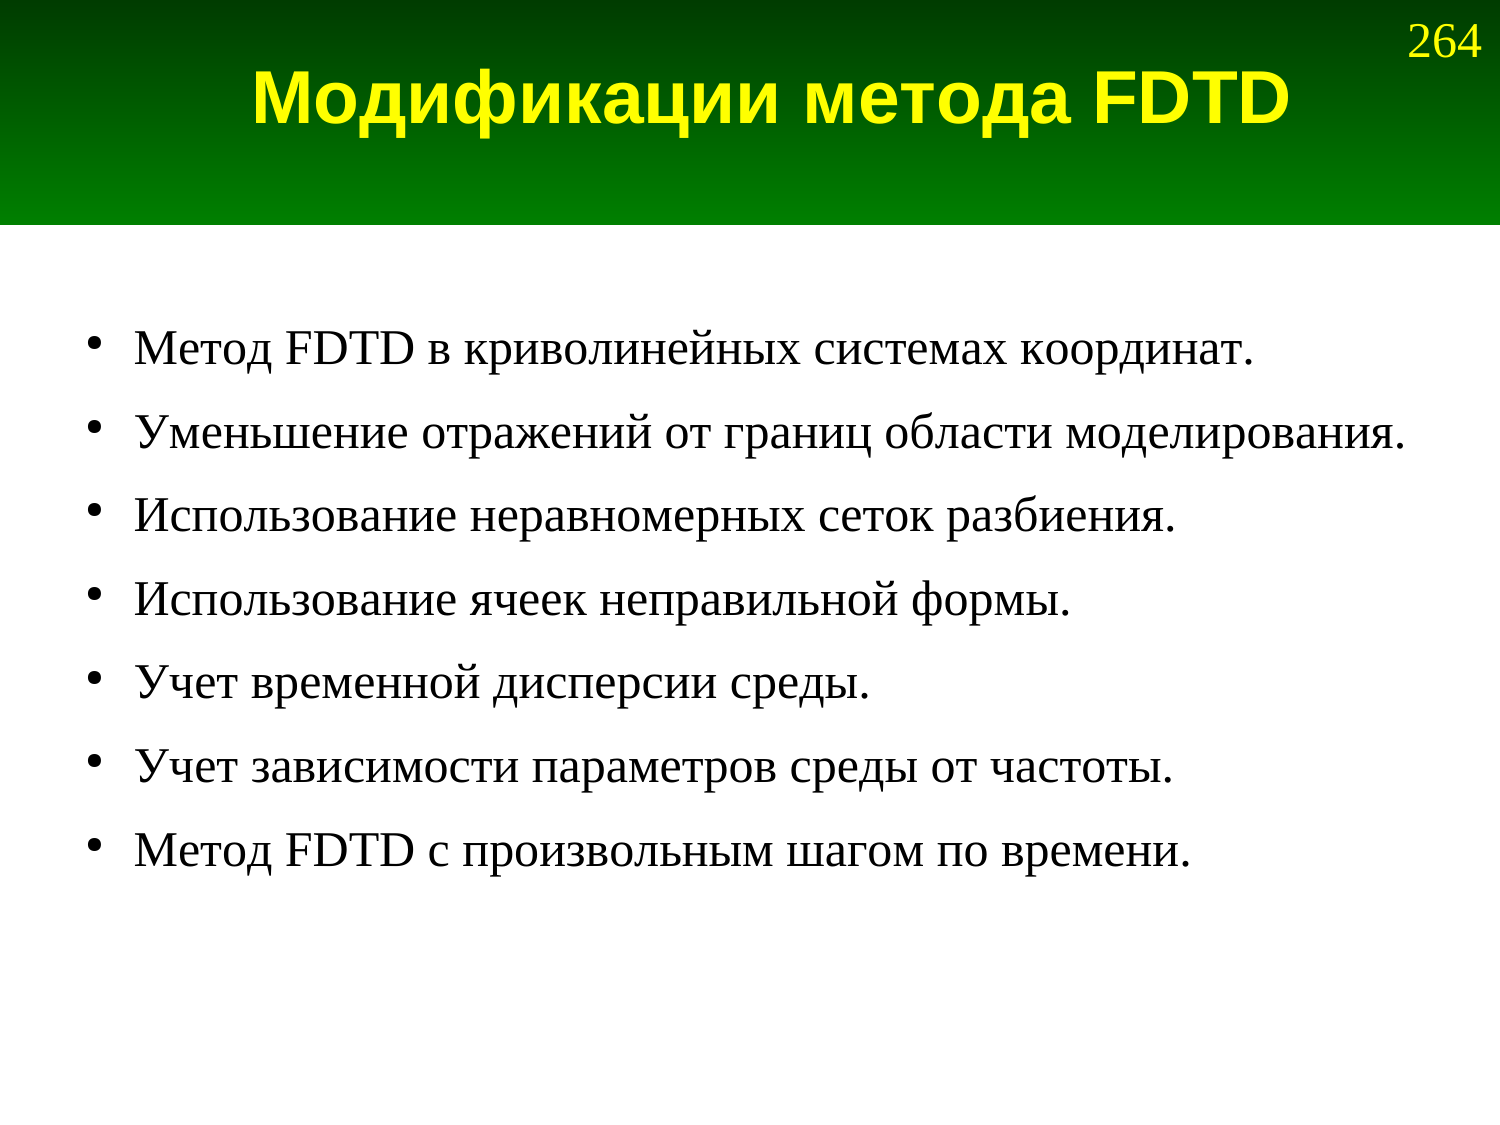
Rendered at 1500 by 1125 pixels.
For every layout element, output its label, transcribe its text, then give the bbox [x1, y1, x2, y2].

title Модификации метода FDTD [123, 0, 1399, 188]
text_box Метод FDTD в криволинейных системах координат. Уменьшение отражений от границ области моделирования. Использование неравномерных сеток разбиения. Использование ячеек неправильной формы. Учет временной дисперсии среды. Учет зависимости параметров среды от частоты. Метод FDTD с произвольным шагом по времени. [70, 307, 1411, 884]
